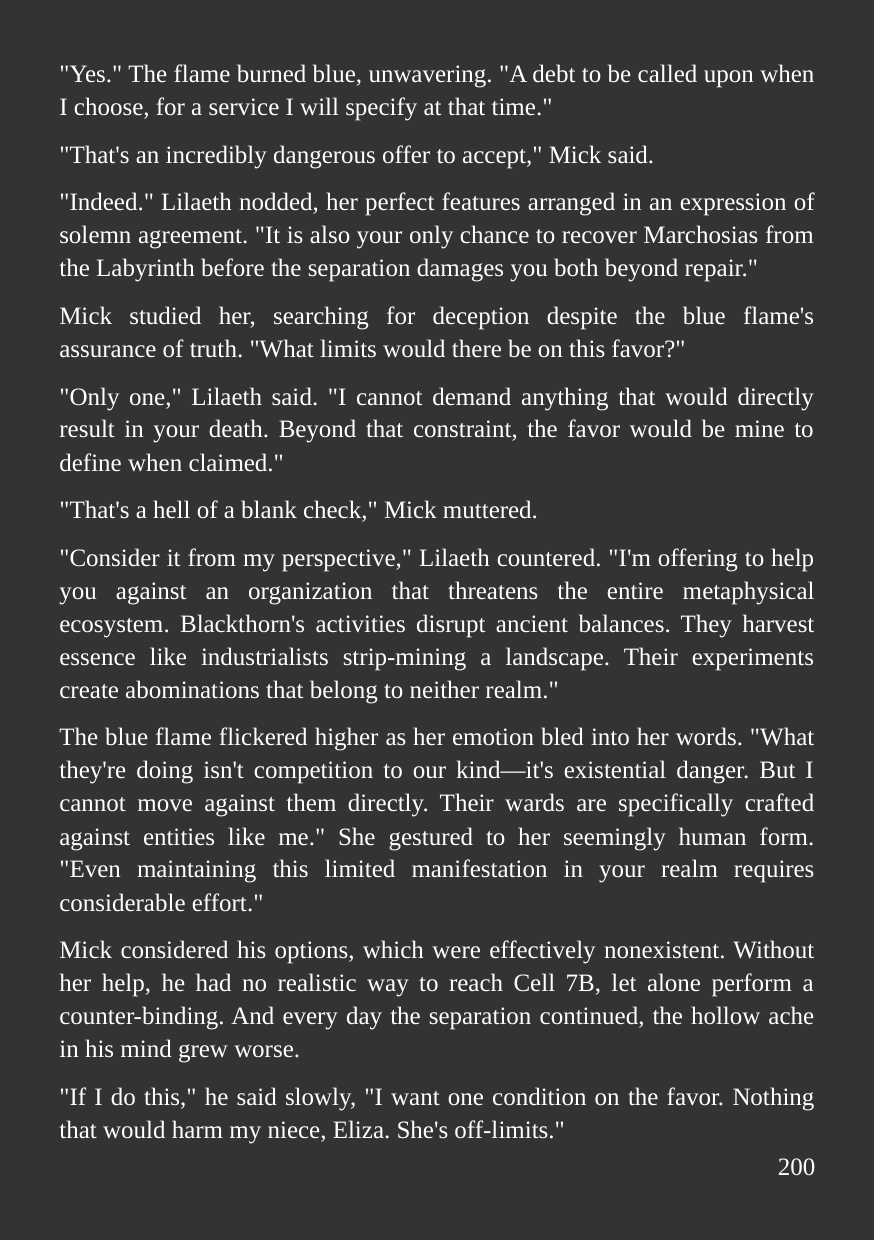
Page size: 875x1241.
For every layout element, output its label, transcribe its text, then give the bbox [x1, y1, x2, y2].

text The blue flame flickered higher as her emotion bled into her words. "What they're doing isn't competition to our kind—it's existential danger. But I cannot move against them directly. Their wards are specifically crafted against entities like me." She gestured to her seemingly human form. "Even maintaining this limited manifestation in your realm requires considerable effort." [59, 722, 815, 916]
text "That's a hell of a blank check," Mick muttered. [59, 495, 815, 524]
text "Consider it from my perspective," Lilaeth countered. "I'm offering to help you against an organization that threatens the entire metaphysical ecosystem. Blackthorn's activities disrupt ancient balances. They harvest essence like industrialists strip-mining a landscape. Their experiments create abominations that belong to neither realm." [59, 543, 815, 704]
text Mick considered his options, which were effectively nonexistent. Without her help, he had no realistic way to reach Cell 7B, let alone perform a counter-binding. And every day the separation continued, the hollow ache in his mind grew worse. [59, 935, 815, 1063]
text "That's an incredibly dangerous offer to accept," Mick said. [59, 140, 815, 168]
text "Indeed." Lilaeth nodded, her perfect features arranged in an expression of solemn agreement. "It is also your only chance to recover Marchosias from the Labyrinth before the separation damages you both beyond repair." [59, 187, 815, 282]
text Mick studied her, searching for deception despite the blue flame's assurance of truth. "What limits would there be on this favor?" [59, 301, 815, 363]
text "Yes." The flame burned blue, unwavering. "A debt to be called upon when I choose, for a service I will specify at that time." [59, 59, 815, 121]
text "If I do this," he said slowly, "I want one condition on the favor. Nothing that would harm my niece, Eliza. She's off-limits." [59, 1082, 815, 1144]
text "Only one," Lilaeth said. "I cannot demand anything that would directly result in your death. Beyond that constraint, the favor would be mine to define when claimed." [59, 382, 815, 476]
